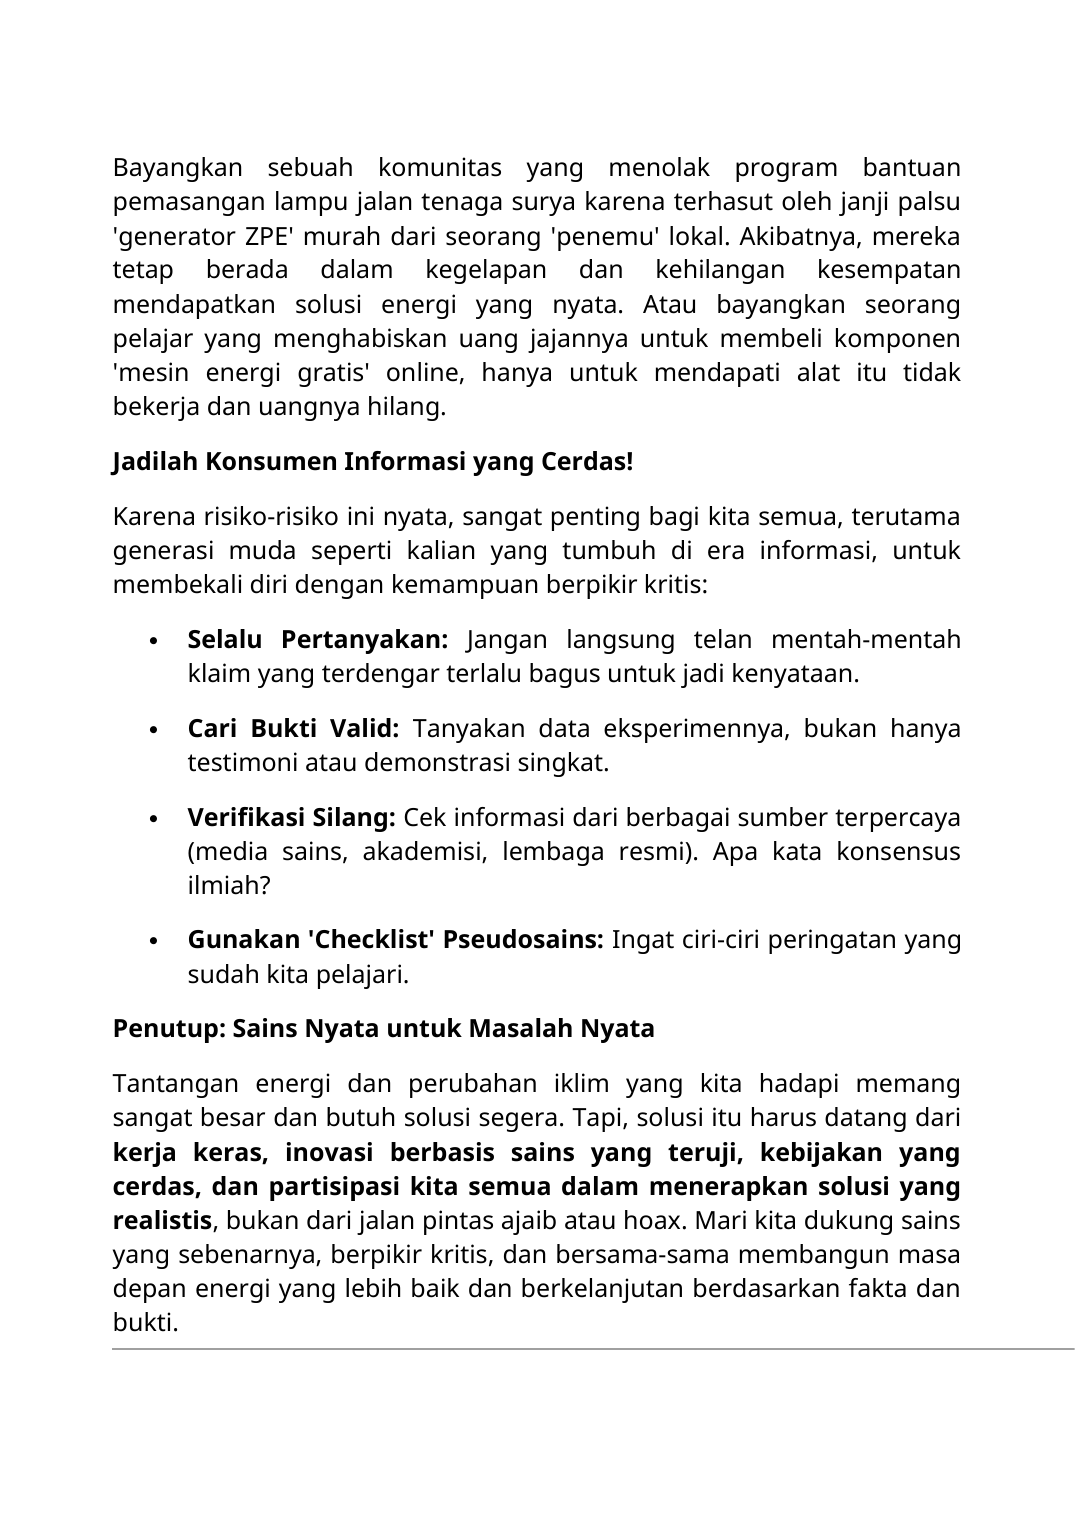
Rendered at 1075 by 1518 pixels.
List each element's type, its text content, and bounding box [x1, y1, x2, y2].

list Selalu Pertanyakan: Jangan langsung telan mentah-mentah klaim yang terdengar terlalu bagus untuk jadi kenyataan. [150, 621, 962, 689]
list Gunakan 'Checklist' Pseudosains: Ingat ciri-ciri peringatan yang sudah kita pelajari. [150, 922, 962, 990]
text Penutup: Sains Nyata untuk Masalah Nyata [112, 1011, 962, 1045]
list Cari Bukti Valid: Tanyakan data eksperimennya, bukan hanya testimoni atau demonstrasi singkat. [150, 710, 962, 778]
list Verifikasi Silang: Cek informasi dari berbagai sumber terpercaya (media sains, akademisi, lembaga resmi). Apa kata konsensus ilmiah? [150, 799, 962, 901]
text Jadilah Konsumen Informasi yang Cerdas! [112, 443, 962, 477]
text Bayangkan sebuah komunitas yang menolak program bantuan pemasangan lampu jalan tenaga surya karena terhasut oleh janji palsu 'generator ZPE' murah dari seorang 'penemu' lokal. Akibatnya, mereka tetap berada dalam kegelapan dan kehilangan kesempatan mendapatkan solusi energi yang nyata. Atau bayangkan seorang pelajar yang menghabiskan uang jajannya untuk membeli komponen 'mesin energi gratis' online, hanya untuk mendapati alat itu tidak bekerja dan uangnya hilang. [112, 150, 962, 422]
text Tantangan energi dan perubahan iklim yang kita hadapi memang sangat besar dan butuh solusi segera. Tapi, solusi itu harus datang dari kerja keras, inovasi berbasis sains yang teruji, kebijakan yang cerdas, dan partisipasi kita semua dalam menerapkan solusi yang realistis, bukan dari jalan pintas ajaib atau hoax. Mari kita dukung sains yang sebenarnya, berpikir kritis, dan bersama-sama membangun masa depan energi yang lebih baik dan berkelanjutan berdasarkan fakta dan bukti. [112, 1066, 962, 1338]
text Karena risiko-risiko ini nyata, sangat penting bagi kita semua, terutama generasi muda seperti kalian yang tumbuh di era informasi, untuk membekali diri dengan kemampuan berpikir kritis: [112, 498, 962, 600]
